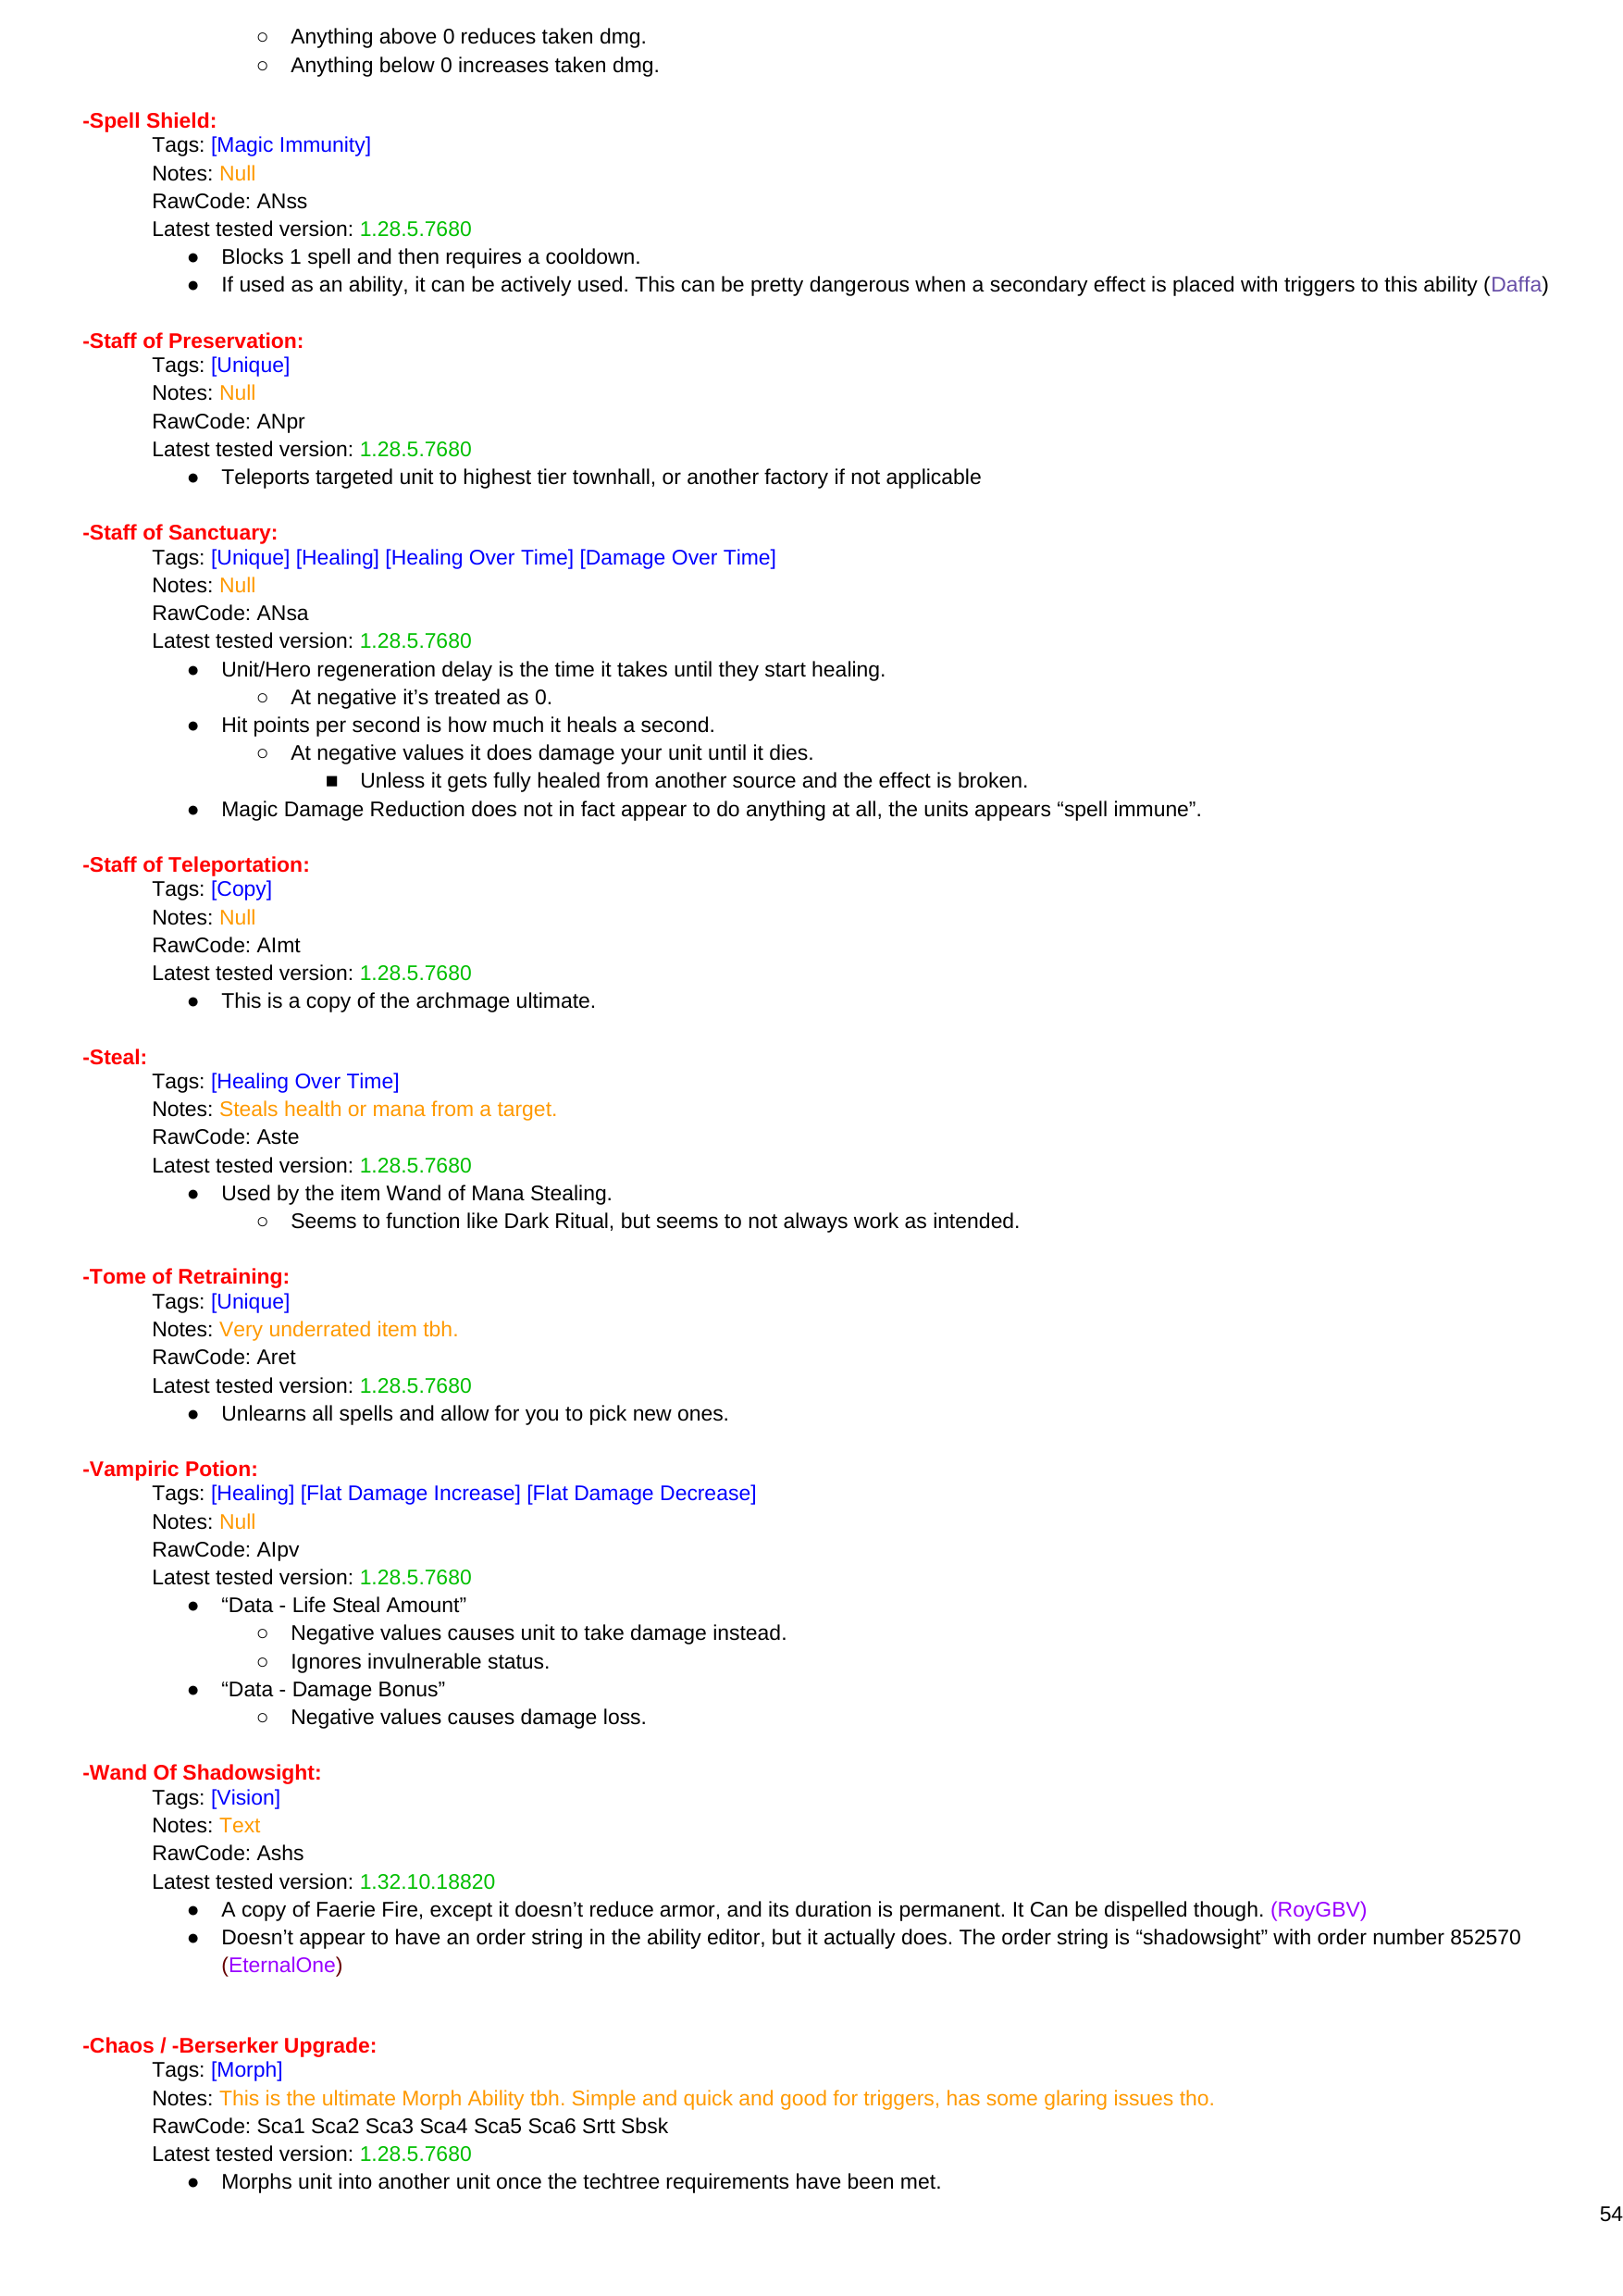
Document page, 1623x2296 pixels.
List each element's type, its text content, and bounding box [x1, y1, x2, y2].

text Latest tested version: 1.28.5.7680 [82, 628, 1623, 653]
text Tags: [Magic Immunity] [13, 132, 1623, 157]
text RawCode: ANpr [82, 409, 1623, 433]
list Teleports targeted unit to highest tier townhall, or another factory if not applicable [187, 465, 1623, 489]
text Tags: [Unique] [13, 1289, 1623, 1313]
text RawCode: AImt [82, 933, 1623, 957]
subtitle -Vampiric Potion: [13, 1457, 1623, 1481]
list Anything below 0 increases taken dmg. [256, 53, 1623, 77]
text Tags: [Healing Over Time] [13, 1069, 1623, 1093]
text RawCode: Aret [82, 1345, 1623, 1369]
text Notes: Text [82, 1813, 1623, 1837]
subtitle -Staff of Teleportation: [13, 852, 1623, 876]
list At negative values it does damage your unit until it dies. [256, 740, 1623, 765]
subtitle -Spell Shield: [13, 108, 1623, 132]
list Morphs unit into another unit once the techtree requirements have been met. [187, 2169, 1623, 2193]
text Tags: [Unique] [13, 353, 1623, 377]
text Latest tested version: 1.28.5.7680 [82, 961, 1623, 985]
text Latest tested version: 1.28.5.7680 [82, 1372, 1623, 1397]
subtitle -Staff of Preservation: [13, 329, 1623, 353]
text Latest tested version: 1.28.5.7680 [82, 1565, 1623, 1589]
subtitle -Chaos / -Berserker Upgrade: [13, 2033, 1623, 2057]
text Tags: [Copy] [13, 876, 1623, 901]
list Seems to function like Dark Ritual, but seems to not always work as intended. [256, 1209, 1623, 1233]
list Unit/Hero regeneration delay is the time it takes until they start healing. [187, 656, 1623, 681]
text RawCode: Sca1 Sca2 Sca3 Sca4 Sca5 Sca6 Srtt Sbsk [82, 2114, 1623, 2138]
text RawCode: AIpv [82, 1537, 1623, 1561]
text Notes: Steals health or mana from a target. [82, 1097, 1623, 1122]
list Anything above 0 reduces taken dmg. [256, 24, 1623, 49]
text Latest tested version: 1.28.5.7680 [82, 437, 1623, 461]
text Notes: Null [82, 1509, 1623, 1533]
subtitle -Wand Of Shadowsight: [13, 1760, 1623, 1785]
text Tags: [Morph] [13, 2057, 1623, 2081]
text Notes: Null [82, 160, 1623, 185]
list “Data - Damage Bonus” [187, 1677, 1623, 1701]
list Doesn’t appear to have an order string in the ability editor, but it actually does. The order string is “shadowsight” with order number 852570 (EternalOne) [187, 1925, 1623, 1977]
subtitle -Tome of Retraining: [13, 1264, 1623, 1289]
list At negative it’s treated as 0. [256, 685, 1623, 709]
text Latest tested version: 1.28.5.7680 [82, 1153, 1623, 1177]
text Latest tested version: 1.28.5.7680 [82, 217, 1623, 241]
text Tags: [Vision] [13, 1785, 1623, 1809]
text Latest tested version: 1.28.5.7680 [82, 2141, 1623, 2166]
text Notes: Very underrated item tbh. [82, 1317, 1623, 1341]
subtitle -Steal: [13, 1045, 1623, 1069]
list A copy of Faerie Fire, except it doesn’t reduce armor, and its duration is permanent. It Can be dispelled though. (RoyGBV) [187, 1897, 1623, 1921]
text Tags: [Healing] [Flat Damage Increase] [Flat Damage Decrease] [13, 1481, 1623, 1506]
list Unlearns all spells and allow for you to pick new ones. [187, 1401, 1623, 1425]
text Notes: Null [13, 573, 1623, 597]
subtitle -Staff of Sanctuary: [13, 520, 1623, 545]
list If used as an ability, it can be actively used. This can be pretty dangerous when a secondary effect is placed with triggers to this ability (Daffa) [187, 272, 1623, 297]
list Blocks 1 spell and then requires a cooldown. [187, 244, 1623, 269]
list Unless it gets fully healed from another source and the effect is broken. [326, 768, 1623, 793]
text Notes: This is the ultimate Morph Ability tbh. Simple and quick and good for triggers, has some glaring issues tho. [13, 2085, 1623, 2110]
text RawCode: Ashs [82, 1841, 1623, 1866]
text Notes: Null [82, 905, 1623, 929]
list This is a copy of the archmage ultimate. [187, 988, 1623, 1012]
text RawCode: ANss [82, 189, 1623, 213]
text Notes: Null [82, 380, 1623, 405]
list Negative values causes damage loss. [256, 1705, 1623, 1729]
list Magic Damage Reduction does not in fact appear to do anything at all, the units appears “spell immune”. [187, 797, 1623, 821]
list Ignores invulnerable status. [256, 1649, 1623, 1673]
text RawCode: ANsa [82, 601, 1623, 626]
list Used by the item Wand of Mana Stealing. [187, 1181, 1623, 1205]
text Latest tested version: 1.32.10.18820 [82, 1868, 1623, 1893]
list Hit points per second is how much it heals a second. [187, 713, 1623, 737]
text RawCode: Aste [82, 1124, 1623, 1149]
list “Data - Life Steal Amount” [187, 1593, 1623, 1618]
text Tags: [Unique] [Healing] [Healing Over Time] [Damage Over Time] [13, 545, 1623, 569]
list Negative values causes unit to take damage instead. [256, 1620, 1623, 1645]
